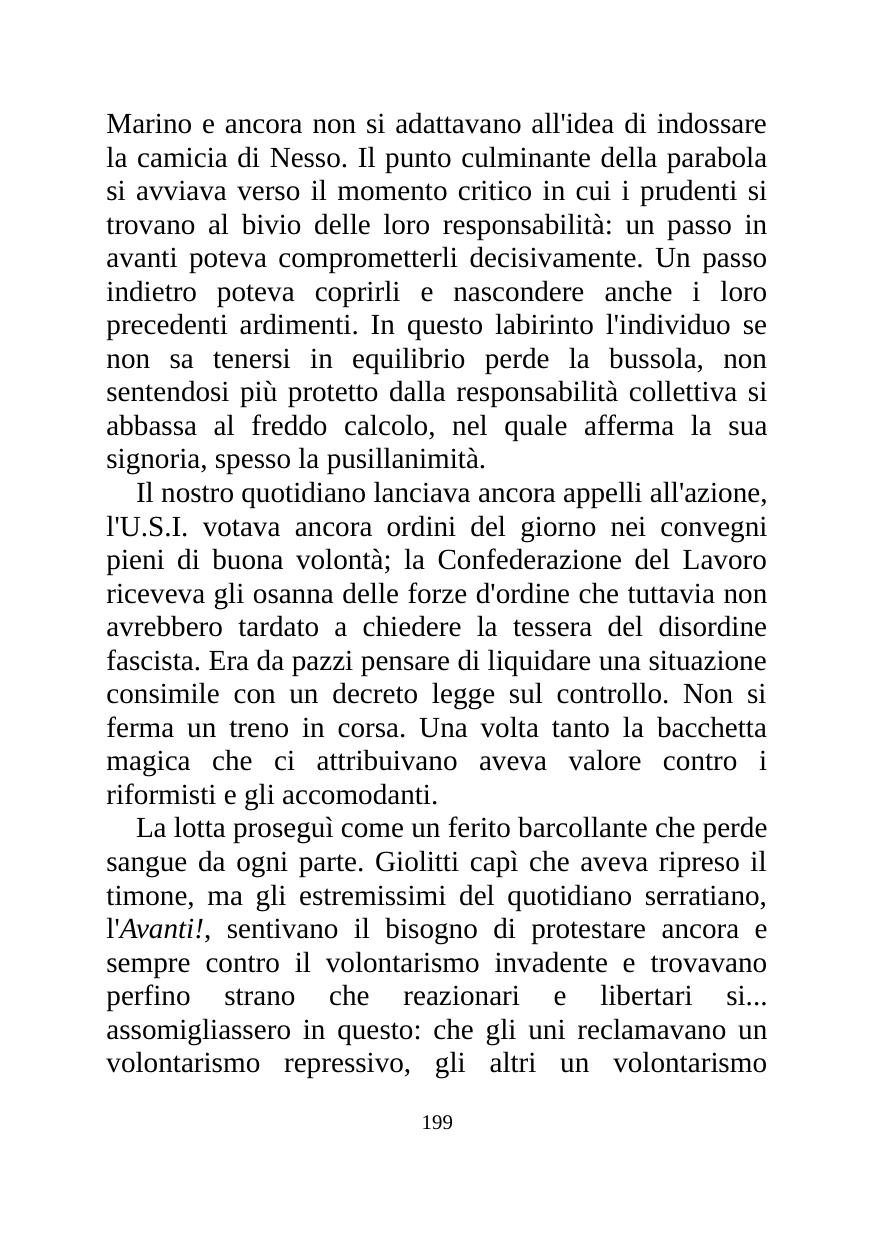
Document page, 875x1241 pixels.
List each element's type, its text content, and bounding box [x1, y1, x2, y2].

text Il nostro quotidiano lanciava ancora appelli all'azione, l'U.S.I. votava ancora ordini del giorno nei convegni pieni di buona volontà; la Confederazione del Lavoro riceveva gli osanna delle forze d'ordine che tuttavia non avrebbero tardato a chiedere la tessera del disordine fascista. Era da pazzi pensare di liquidare una situazione consimile con un decreto legge sul controllo. Non si ferma un treno in corsa. Una volta tanto la bacchetta magica che ci attribuivano aveva valore contro i riformisti e gli accomodanti. [106, 475, 768, 811]
text La lotta proseguì come un ferito barcollante che perde sangue da ogni parte. Giolitti capì che aveva ripreso il timone, ma gli estremissimi del quotidiano serratiano, l'Avanti!, sentivano il bisogno di protestare ancora e sempre contro il volontarismo invadente e trovavano perfino strano che reazionari e libertari si... assomigliassero in questo: che gli uni reclamavano un volontarismo repressivo, gli altri un volontarismo [106, 811, 768, 1079]
text Marino e ancora non si adattavano all'idea di indossare la camicia di Nesso. Il punto culminante della parabola si avviava verso il momento critico in cui i prudenti si trovano al bivio delle loro responsabilità: un passo in avanti poteva comprometterli decisivamente. Un passo indietro poteva coprirli e nascondere anche i loro precedenti ardimenti. In questo labirinto l'individuo se non sa tenersi in equilibrio perde la bussola, non sentendosi più protetto dalla responsabilità collettiva si abbassa al freddo calcolo, nel quale afferma la sua signoria, spesso la pusillanimità. [106, 106, 768, 475]
